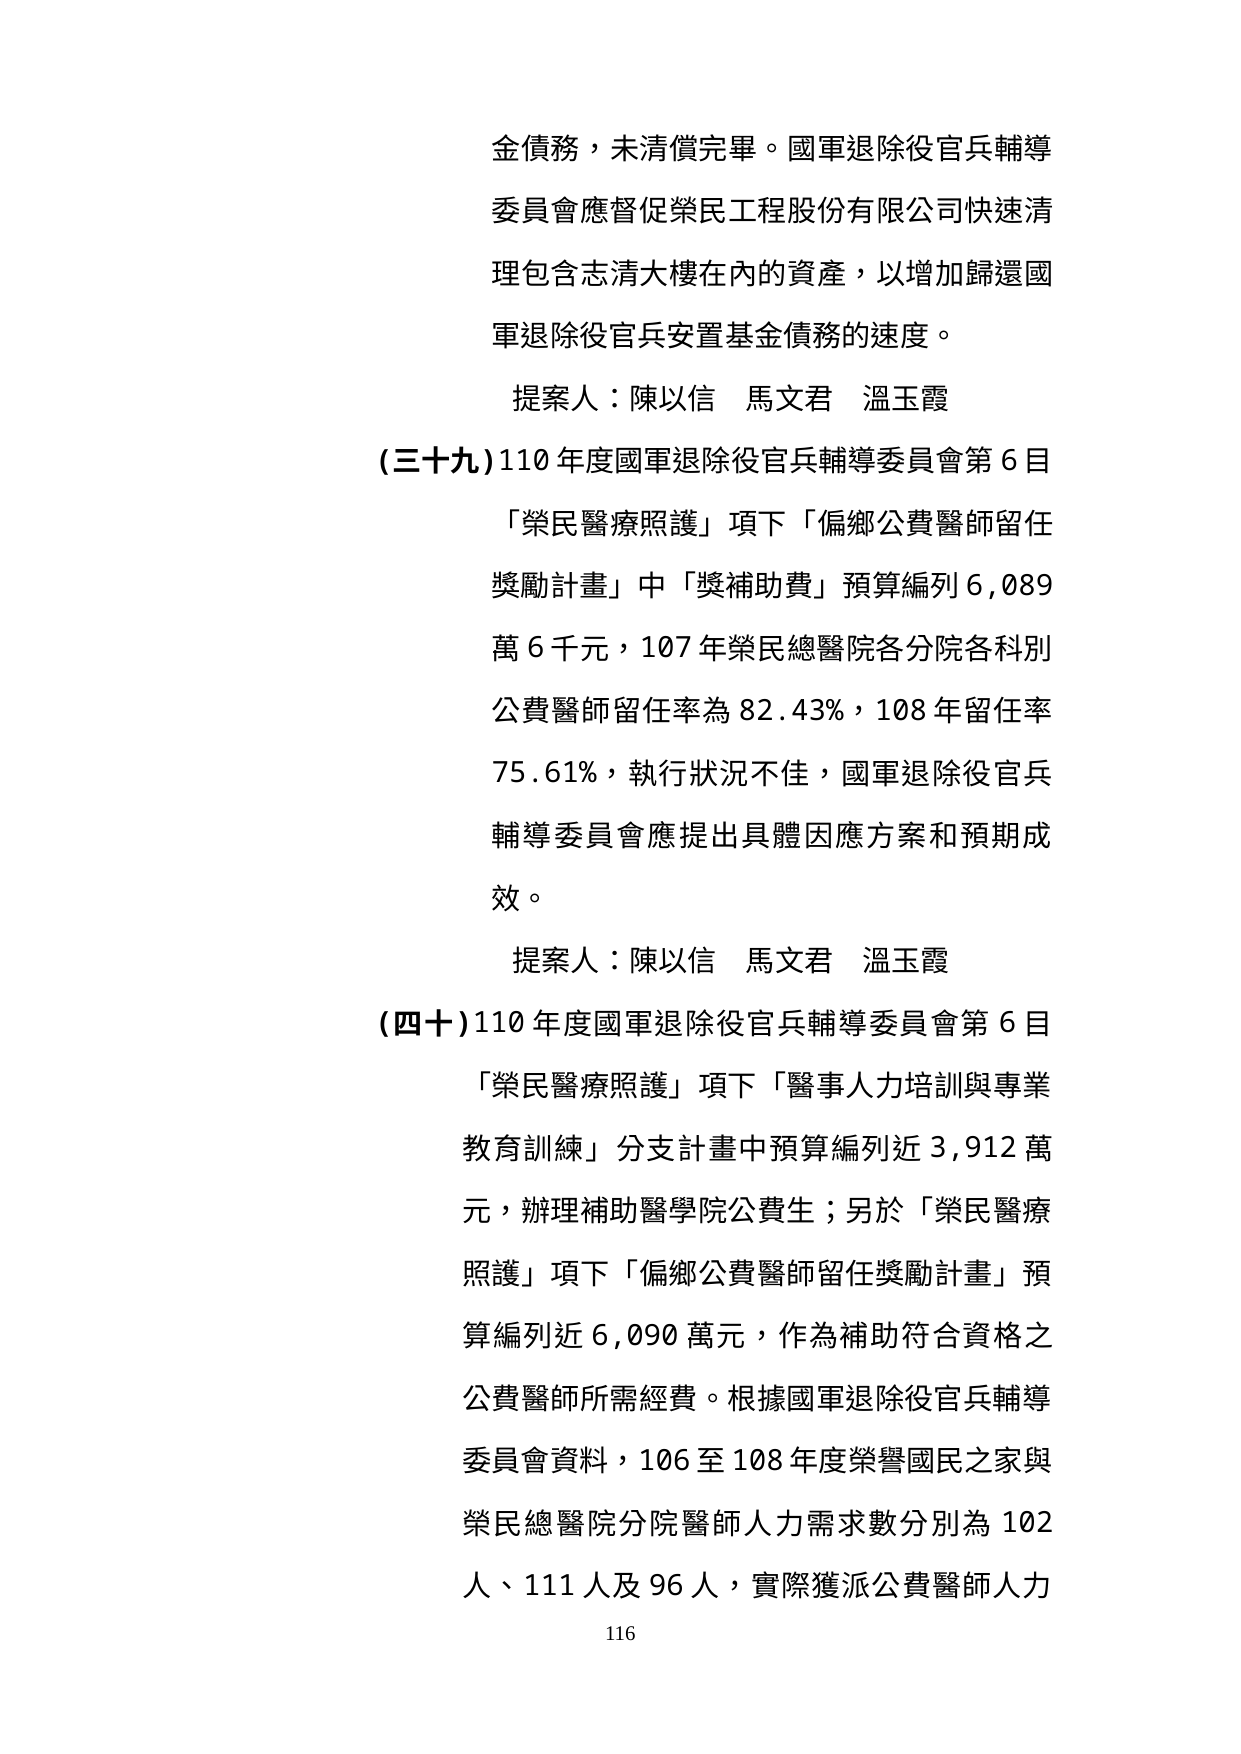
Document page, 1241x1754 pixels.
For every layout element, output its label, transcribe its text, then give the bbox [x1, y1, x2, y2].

text (三十九)110年度國軍退除役官兵輔導委員會第6目「榮民醫療照護」項下「偏鄉公費醫師留任獎勵計畫」中「獎補助費」預算編列6,089萬6千元，107年榮民總醫院各分院各科別公費醫師留任率為82.43%，108年留任率75.61%，執行狀況不佳，國軍退除役官兵輔導委員會應提出具體因應方案和預期成效。 [375, 417, 1053, 917]
text (四十)110年度國軍退除役官兵輔導委員會第6目「榮民醫療照護」項下「醫事人力培訓與專業教育訓練」分支計畫中預算編列近3,912萬元，辦理補助醫學院公費生；另於「榮民醫療照護」項下「偏鄉公費醫師留任獎勵計畫」預算編列近6,090萬元，作為補助符合資格之公費醫師所需經費。根據國軍退除役官兵輔導委員會資料，106至108年度榮譽國民之家與榮民總醫院分院醫師人力需求數分別為102人、111人及96人，實際獲派公費醫師人力 [375, 980, 1053, 1605]
text 金債務，未清償完畢。國軍退除役官兵輔導委員會應督促榮民工程股份有限公司快速清理包含志清大樓在內的資產，以增加歸還國軍退除役官兵安置基金債務的速度。 [375, 105, 1053, 355]
text 提案人：陳以信 馬文君 溫玉霞 [512, 355, 1053, 417]
text 提案人：陳以信 馬文君 溫玉霞 [512, 917, 1053, 980]
